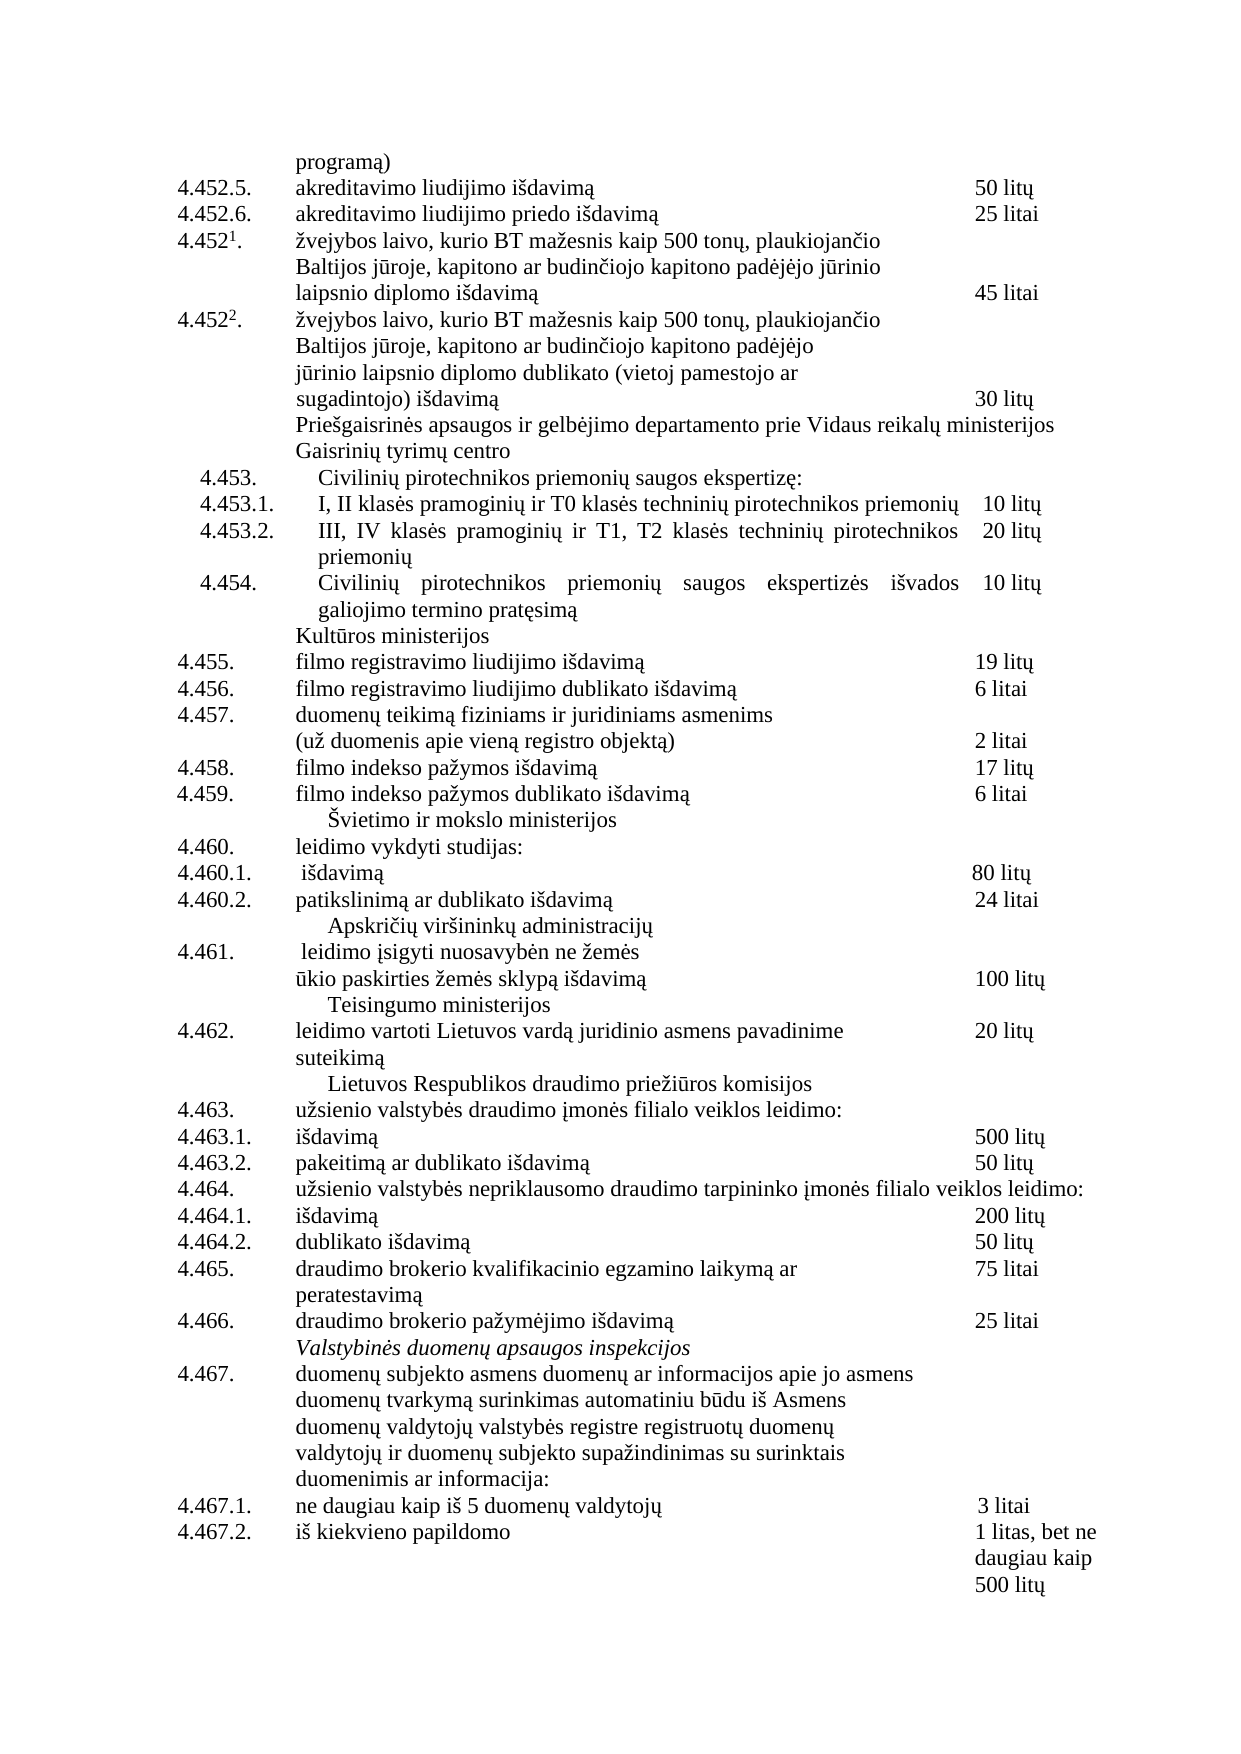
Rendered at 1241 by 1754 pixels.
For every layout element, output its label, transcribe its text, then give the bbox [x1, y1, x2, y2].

text 4.452.6. akreditavimo liudijimo priedo išdavimą 25 litai [177, 200, 1122, 227]
text suteikimą [177, 1044, 1122, 1070]
text Kultūros ministerijos [177, 622, 1122, 648]
text 4.464. užsienio valstybės nepriklausomo draudimo tarpininko įmonės filialo veiklos leidimo: [177, 1176, 1122, 1202]
text 4.467.1. ne daugiau kaip iš 5 duomenų valdytojų 3 litai [177, 1492, 1122, 1518]
text 4.464.1. išdavimą 200 litų [177, 1202, 1122, 1228]
text Baltijos jūroje, kapitono ar budinčiojo kapitono padėjėjo [177, 332, 1122, 358]
text 4.467. duomenų subjekto asmens duomenų ar informacijos apie jo asmens duomenų tvarkymą surinkimas automatiniu būdu iš Asmens duomenų valdytojų valstybės registre registruotų duomenų valdytojų ir duomenų subjekto supažindinimas su surinktais duomenimis ar informacija: [177, 1360, 916, 1492]
text 4.4522. žvejybos laivo, kurio BT mažesnis kaip 500 tonų, plaukiojančio [177, 306, 1122, 332]
text sugadintojo) išdavimą 30 litų [296, 385, 1122, 411]
text 4.459. filmo indekso pažymos dublikato išdavimą 6 litai [177, 780, 1122, 807]
text 4.452.5. akreditavimo liudijimo išdavimą 50 litų [177, 174, 1122, 200]
text 4.463. užsienio valstybės draudimo įmonės filialo veiklos leidimo: [177, 1096, 1122, 1123]
text 4.4521. žvejybos laivo, kurio BT mažesnis kaip 500 tonų, plaukiojančio [177, 227, 1122, 253]
text 4.465. draudimo brokerio kvalifikacinio egzamino laikymą ar 75 litai [177, 1254, 1122, 1281]
text Baltijos jūroje, kapitono ar budinčiojo kapitono padėjėjo jūrinio [177, 253, 1122, 279]
text laipsnio diplomo išdavimą 45 litai [177, 279, 1122, 306]
table_cell I, II klasės pramoginių ir T0 klasės techninių pirotechnikos priemonių [307, 490, 971, 517]
text 4.455. filmo registravimo liudijimo išdavimą 19 litų [177, 648, 1122, 675]
text 4.464.2. dublikato išdavimą 50 litų [177, 1228, 1122, 1254]
text peratestavimą [177, 1281, 1122, 1307]
text Švietimo ir mokslo ministerijos [252, 807, 1122, 833]
table_cell Civilinių pirotechnikos priemonių saugos ekspertizės išvados galiojimo termino pratęsimą [307, 569, 971, 622]
table_header [971, 464, 1144, 490]
text Apskričių viršininkų administracijų [252, 912, 1122, 938]
text Gaisrinių tyrimų centro [177, 438, 1122, 464]
text 4.460.1. išdavimą 80 litų [177, 859, 1122, 886]
text 4.463.1. išdavimą 500 litų [177, 1123, 1122, 1149]
table_cell 20 litų [971, 517, 1144, 569]
table_cell 4.453.1. [189, 490, 307, 517]
table_cell 4.454. [189, 569, 307, 622]
text (už duomenis apie vieną registro objektą) 2 litai [177, 727, 1122, 754]
table_header Civilinių pirotechnikos priemonių saugos ekspertizę: [307, 464, 971, 490]
text 4.462. leidimo vartoti Lietuvos vardą juridinio asmens pavadinime 20 litų [177, 1017, 1122, 1044]
text jūrinio laipsnio diplomo dublikato (vietoj pamestojo ar [177, 358, 1122, 385]
text 4.467.2. iš kiekvieno papildomo 1 litas, bet ne daugiau kaip 500 litų [177, 1518, 1122, 1597]
text 4.461. leidimo įsigyti nuosavybėn ne žemės [177, 938, 1122, 965]
table_cell III, IV klasės pramoginių ir T1, T2 klasės techninių pirotechnikos priemonių [307, 517, 971, 569]
text Teisingumo ministerijos [252, 991, 1122, 1017]
text Priešgaisrinės apsaugos ir gelbėjimo departamento prie Vidaus reikalų ministerijos [177, 411, 1122, 438]
text 4.456. filmo registravimo liudijimo dublikato išdavimą 6 litai [177, 675, 1122, 701]
table_header 4.453. [189, 464, 307, 490]
table_cell 10 litų [971, 490, 1144, 517]
table_cell 10 litų [971, 569, 1144, 622]
text Lietuvos Respublikos draudimo priežiūros komisijos [252, 1070, 1122, 1096]
text 4.463.2. pakeitimą ar dublikato išdavimą 50 litų [177, 1149, 1122, 1176]
text 4.457. duomenų teikimą fiziniams ir juridiniams asmenims [177, 701, 1122, 727]
text programą) [177, 148, 1122, 174]
text 4.460.2. patikslinimą ar dublikato išdavimą 24 litai [177, 886, 1122, 912]
table_cell 4.453.2. [189, 517, 307, 569]
text 4.458. filmo indekso pažymos išdavimą 17 litų [177, 754, 1122, 780]
text 4.460. leidimo vykdyti studijas: [177, 833, 1122, 859]
text Valstybinės duomenų apsaugos inspekcijos [177, 1334, 916, 1360]
text 4.466. draudimo brokerio pažymėjimo išdavimą 25 litai [177, 1307, 1122, 1334]
text ūkio paskirties žemės sklypą išdavimą 100 litų [177, 965, 1122, 991]
